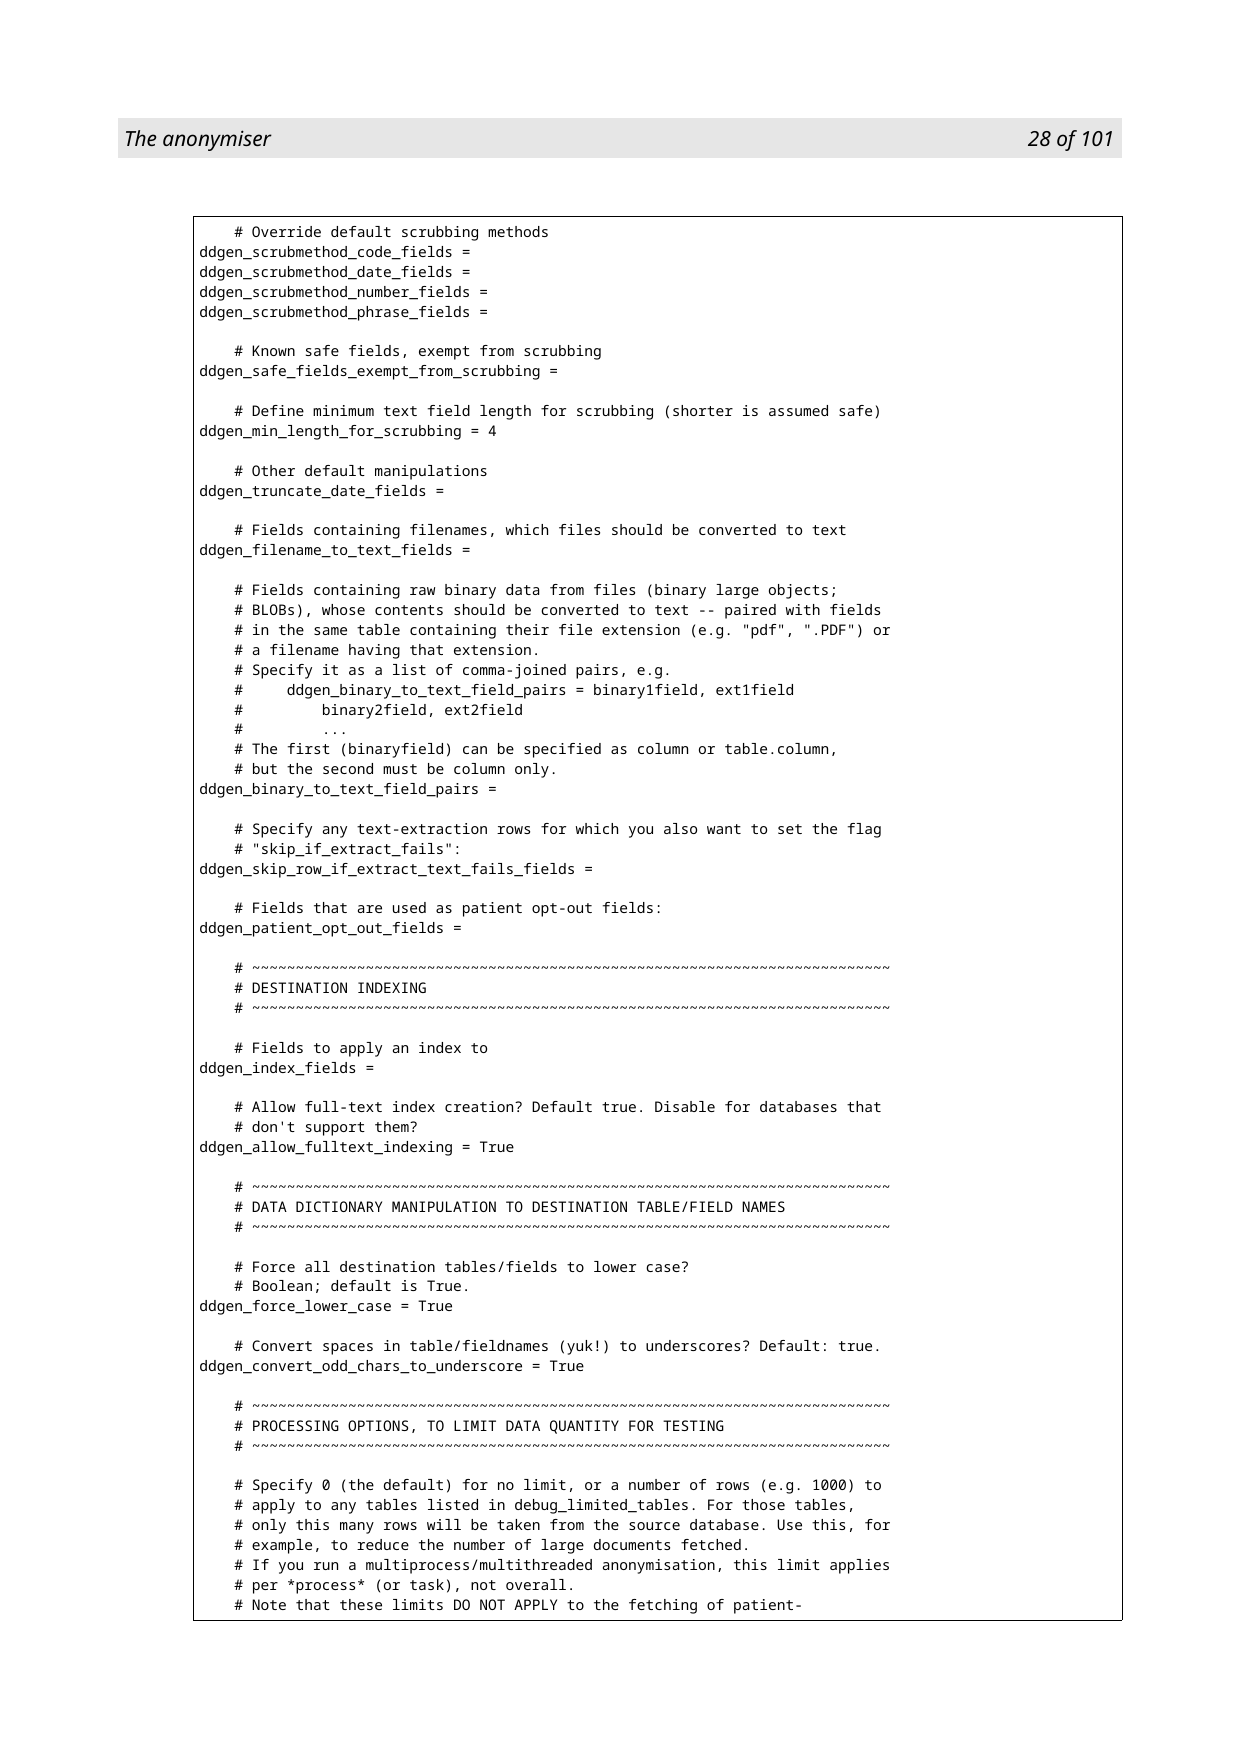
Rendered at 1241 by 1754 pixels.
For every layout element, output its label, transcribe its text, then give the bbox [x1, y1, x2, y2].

table_header # Override default scrubbing methods ddgen_scrubmethod_code_fields = ddgen_scrubmethod_date_fields = ddgen_scrubmethod_number_fields = ddgen_scrubmethod_phrase_fields = # Known safe fields, exempt from scrubbing ddgen_safe_fields_exempt_from_scrubbing = # Define minimum text field length for scrubbing (shorter is assumed safe) ddgen_min_length_for_scrubbing = 4 # Other default manipulations ddgen_truncate_date_fields = # Fields containing filenames, which files should be converted to text ddgen_filename_to_text_fields = # Fields containing raw binary data from files (binary large objects; # BLOBs), whose contents should be converted to text -- paired with fields # in the same table containing their file extension (e.g. "pdf", ".PDF") or # a filename having that extension. # Specify it as a list of comma-joined pairs, e.g. # ddgen_binary_to_text_field_pairs = binary1field, ext1field # binary2field, ext2field # ... # The first (binaryfield) can be specified as column or table.column, # but the second must be column only. ddgen_binary_to_text_field_pairs = # Specify any text-extraction rows for which you also want to set the flag # "skip_if_extract_fails": ddgen_skip_row_if_extract_text_fails_fields = # Fields that are used as patient opt-out fields: ddgen_patient_opt_out_fields = # ~~~~~~~~~~~~~~~~~~~~~~~~~~~~~~~~~~~~~~~~~~~~~~~~~~~~~~~~~~~~~~~~~~~~~~~~~ # DESTINATION INDEXING # ~~~~~~~~~~~~~~~~~~~~~~~~~~~~~~~~~~~~~~~~~~~~~~~~~~~~~~~~~~~~~~~~~~~~~~~~~ # Fields to apply an index to ddgen_index_fields = # Allow full-text index creation? Default true. Disable for databases that # don't support them? ddgen_allow_fulltext_indexing = True # ~~~~~~~~~~~~~~~~~~~~~~~~~~~~~~~~~~~~~~~~~~~~~~~~~~~~~~~~~~~~~~~~~~~~~~~~~ # DATA DICTIONARY MANIPULATION TO DESTINATION TABLE/FIELD NAMES # ~~~~~~~~~~~~~~~~~~~~~~~~~~~~~~~~~~~~~~~~~~~~~~~~~~~~~~~~~~~~~~~~~~~~~~~~~ # Force all destination tables/fields to lower case? # Boolean; default is True. ddgen_force_lower_case = True # Convert spaces in table/fieldnames (yuk!) to underscores? Default: true. ddgen_convert_odd_chars_to_underscore = True # ~~~~~~~~~~~~~~~~~~~~~~~~~~~~~~~~~~~~~~~~~~~~~~~~~~~~~~~~~~~~~~~~~~~~~~~~~ # PROCESSING OPTIONS, TO LIMIT DATA QUANTITY FOR TESTING # ~~~~~~~~~~~~~~~~~~~~~~~~~~~~~~~~~~~~~~~~~~~~~~~~~~~~~~~~~~~~~~~~~~~~~~~~~ # Specify 0 (the default) for no limit, or a number of rows (e.g. 1000) to # apply to any tables listed in debug_limited_tables. For those tables, # only this many rows will be taken from the source database. Use this, for # example, to reduce the number of large documents fetched. # If you run a multiprocess/multithreaded anonymisation, this limit applies # per *process* (or task), not overall. # Note that these limits DO NOT APPLY to the fetching of patient- [194, 217, 1122, 1620]
